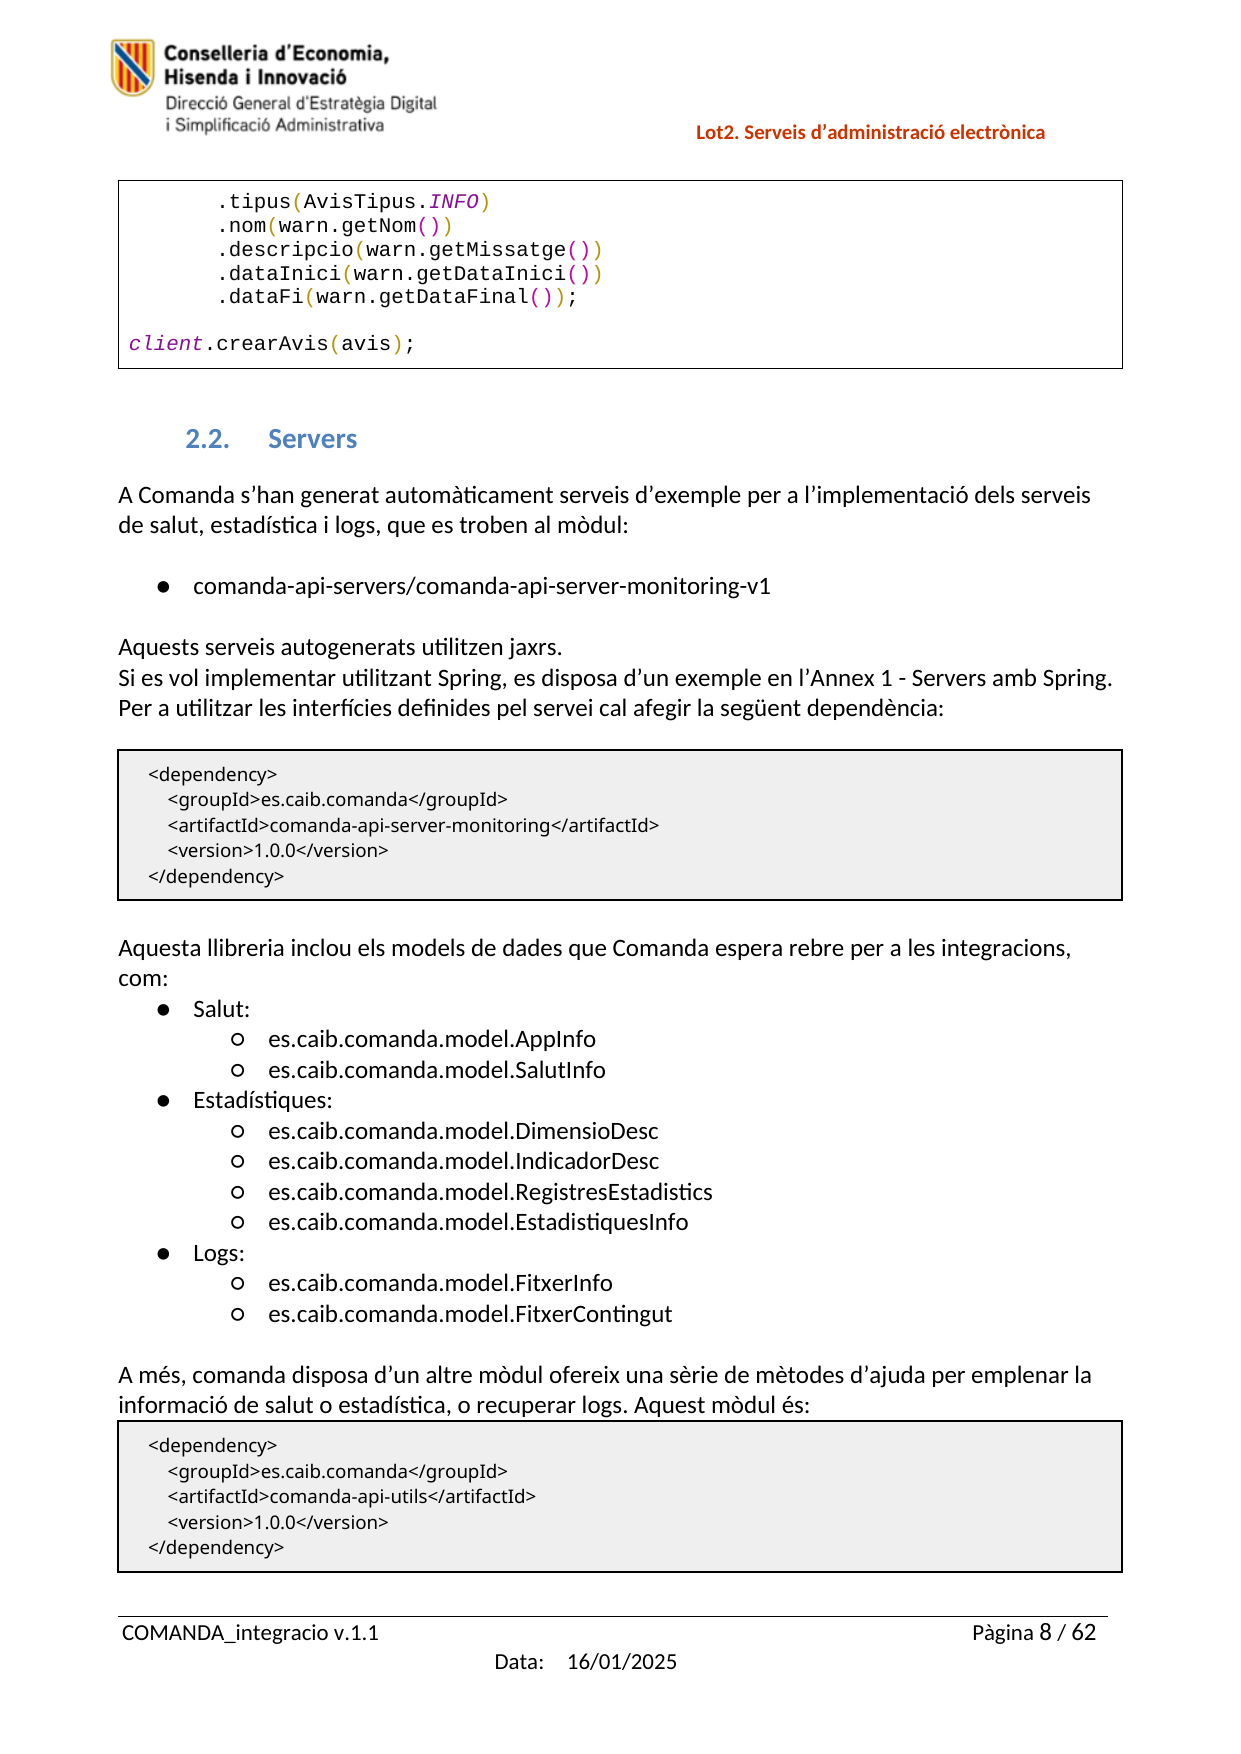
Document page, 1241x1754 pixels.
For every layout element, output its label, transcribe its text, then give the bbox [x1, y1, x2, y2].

text A més, comanda disposa d’un altre mòdul ofereix una sèrie de mètodes d’ajuda per emplenar la informació de salut o estadística, o recuperar logs. Aquest mòdul és: [118, 1359, 1122, 1420]
list Logs: [156, 1237, 1122, 1267]
list es.caib.comanda.model.AppInfo [231, 1023, 1122, 1054]
picture [100, 26, 467, 156]
list Estadístiques: [156, 1084, 1122, 1115]
text Aquests serveis autogenerats utilitzen jaxrs. [118, 632, 1122, 662]
list Salut: [156, 993, 1122, 1023]
text Per a utilitzar les interfícies definides pel servei cal afegir la següent dependència: [118, 693, 1122, 723]
list comanda-api-servers/comanda-api-server-monitoring-v1 [156, 571, 1122, 601]
table_cell .tipus(AvisTipus.INFO) .nom(warn.getNom()) .descripcio(warn.getMissatge()) .dataInici(warn.getDataInici()) .dataFi(warn.getDataFinal()); client.crearAvis(avis); [119, 181, 1122, 367]
list es.caib.comanda.model.RegistresEstadistics [231, 1176, 1122, 1206]
list es.caib.comanda.model.FitxerInfo [231, 1267, 1122, 1298]
text Si es vol implementar utilitzant Spring, es disposa d’un exemple en l’Annex 1 - Servers amb Spring. [118, 662, 1122, 693]
subtitle Servers [230, 420, 1122, 455]
list es.caib.comanda.model.SalutInfo [231, 1054, 1122, 1084]
list es.caib.comanda.model.EstadistiquesInfo [231, 1206, 1122, 1237]
text A Comanda s’han generat automàticament serveis d’exemple per a l’implementació dels serveis de salut, estadística i logs, que es troben al mòdul: [118, 479, 1122, 540]
list es.caib.comanda.model.DimensioDesc [231, 1115, 1122, 1145]
list es.caib.comanda.model.IndicadorDesc [231, 1145, 1122, 1176]
table_header <dependency> <groupId>es.caib.comanda</groupId> <artifactId>comanda-api-utils</artifactId> <version>1.0.0</version> </dependency> [119, 1422, 1121, 1571]
list es.caib.comanda.model.FitxerContingut [231, 1298, 1122, 1328]
text Aquesta llibreria inclou els models de dades que Comanda espera rebre per a les integracions, com: [118, 932, 1122, 993]
table_header <dependency> <groupId>es.caib.comanda</groupId> <artifactId>comanda-api-server-monitoring</artifactId> <version>1.0.0</version> </dependency> [119, 751, 1121, 899]
